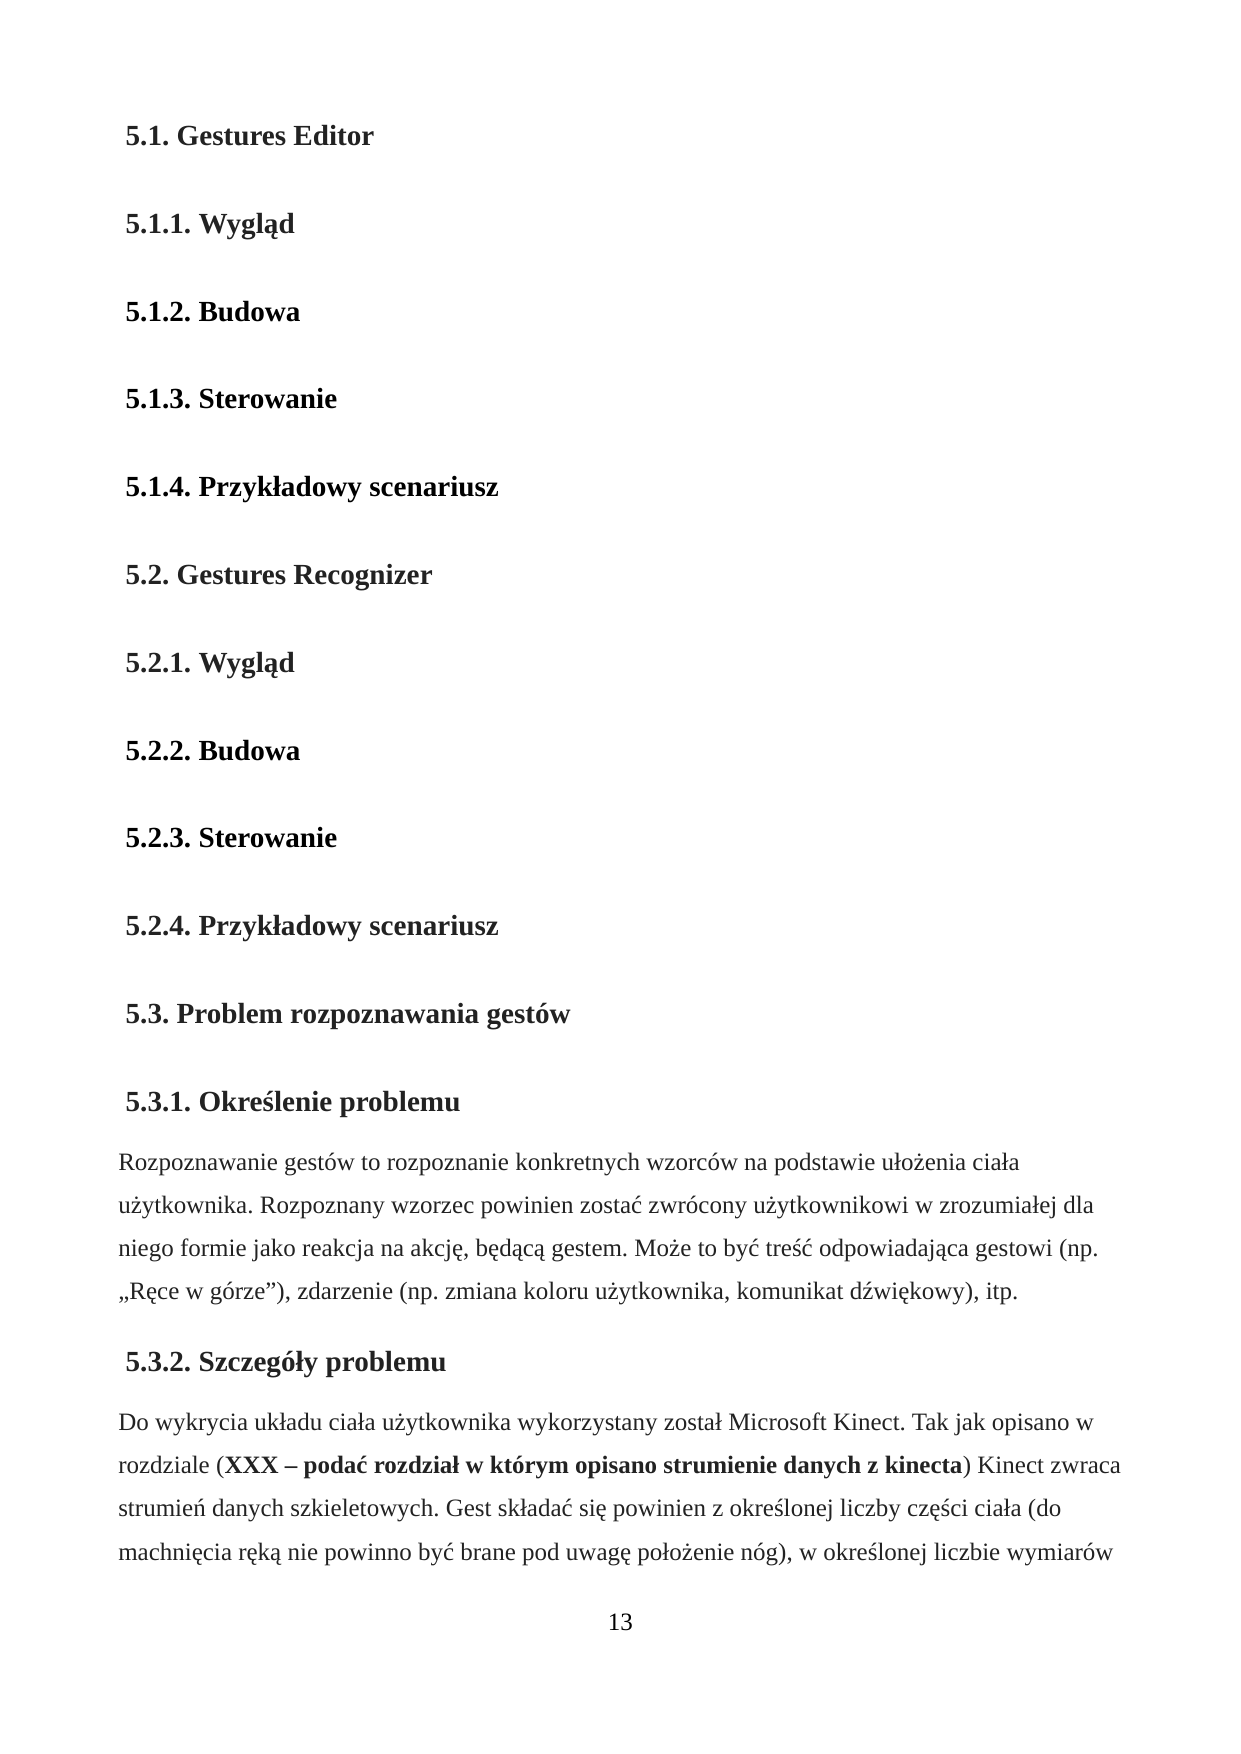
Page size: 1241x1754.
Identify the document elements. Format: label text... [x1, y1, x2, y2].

subtitle Sterowanie [118, 821, 1122, 854]
text Rozpoznawanie gestów to rozpoznanie konkretnych wzorców na podstawie ułożenia ciała użytkownika. Rozpoznany wzorzec powinien zostać zwrócony użytkownikowi w zrozumiałej dla niego formie jako reakcja na akcję, będącą gestem. Może to być treść odpowiadająca gestowi (np. „Ręce w górze”), zdarzenie (np. zmiana koloru użytkownika, komunikat dźwiękowy), itp. [118, 1147, 1122, 1305]
subtitle Gestures Editor [118, 118, 1122, 152]
subtitle Wygląd [118, 645, 1122, 678]
subtitle Szczegóły problemu [118, 1344, 1122, 1378]
subtitle Sterowanie [118, 382, 1122, 415]
subtitle Wygląd [118, 206, 1122, 239]
subtitle Budowa [118, 294, 1122, 327]
subtitle Problem rozpoznawania gestów [118, 996, 1122, 1030]
subtitle Przykładowy scenariusz [118, 908, 1122, 942]
text Do wykrycia układu ciała użytkownika wykorzystany został Microsoft Kinect. Tak jak opisano w rozdziale (XXX – podać rozdział w którym opisano strumienie danych z kinecta) Kinect zwraca strumień danych szkieletowych. Gest składać się powinien z określonej liczby części ciała (do machnięcia ręką nie powinno być brane pod uwagę położenie nóg), w określonej liczbie wymiarów [118, 1407, 1122, 1565]
subtitle Przykładowy scenariusz [118, 469, 1122, 503]
subtitle Budowa [118, 733, 1122, 766]
subtitle Określenie problemu [118, 1084, 1122, 1118]
subtitle Gestures Recognizer [118, 557, 1122, 591]
